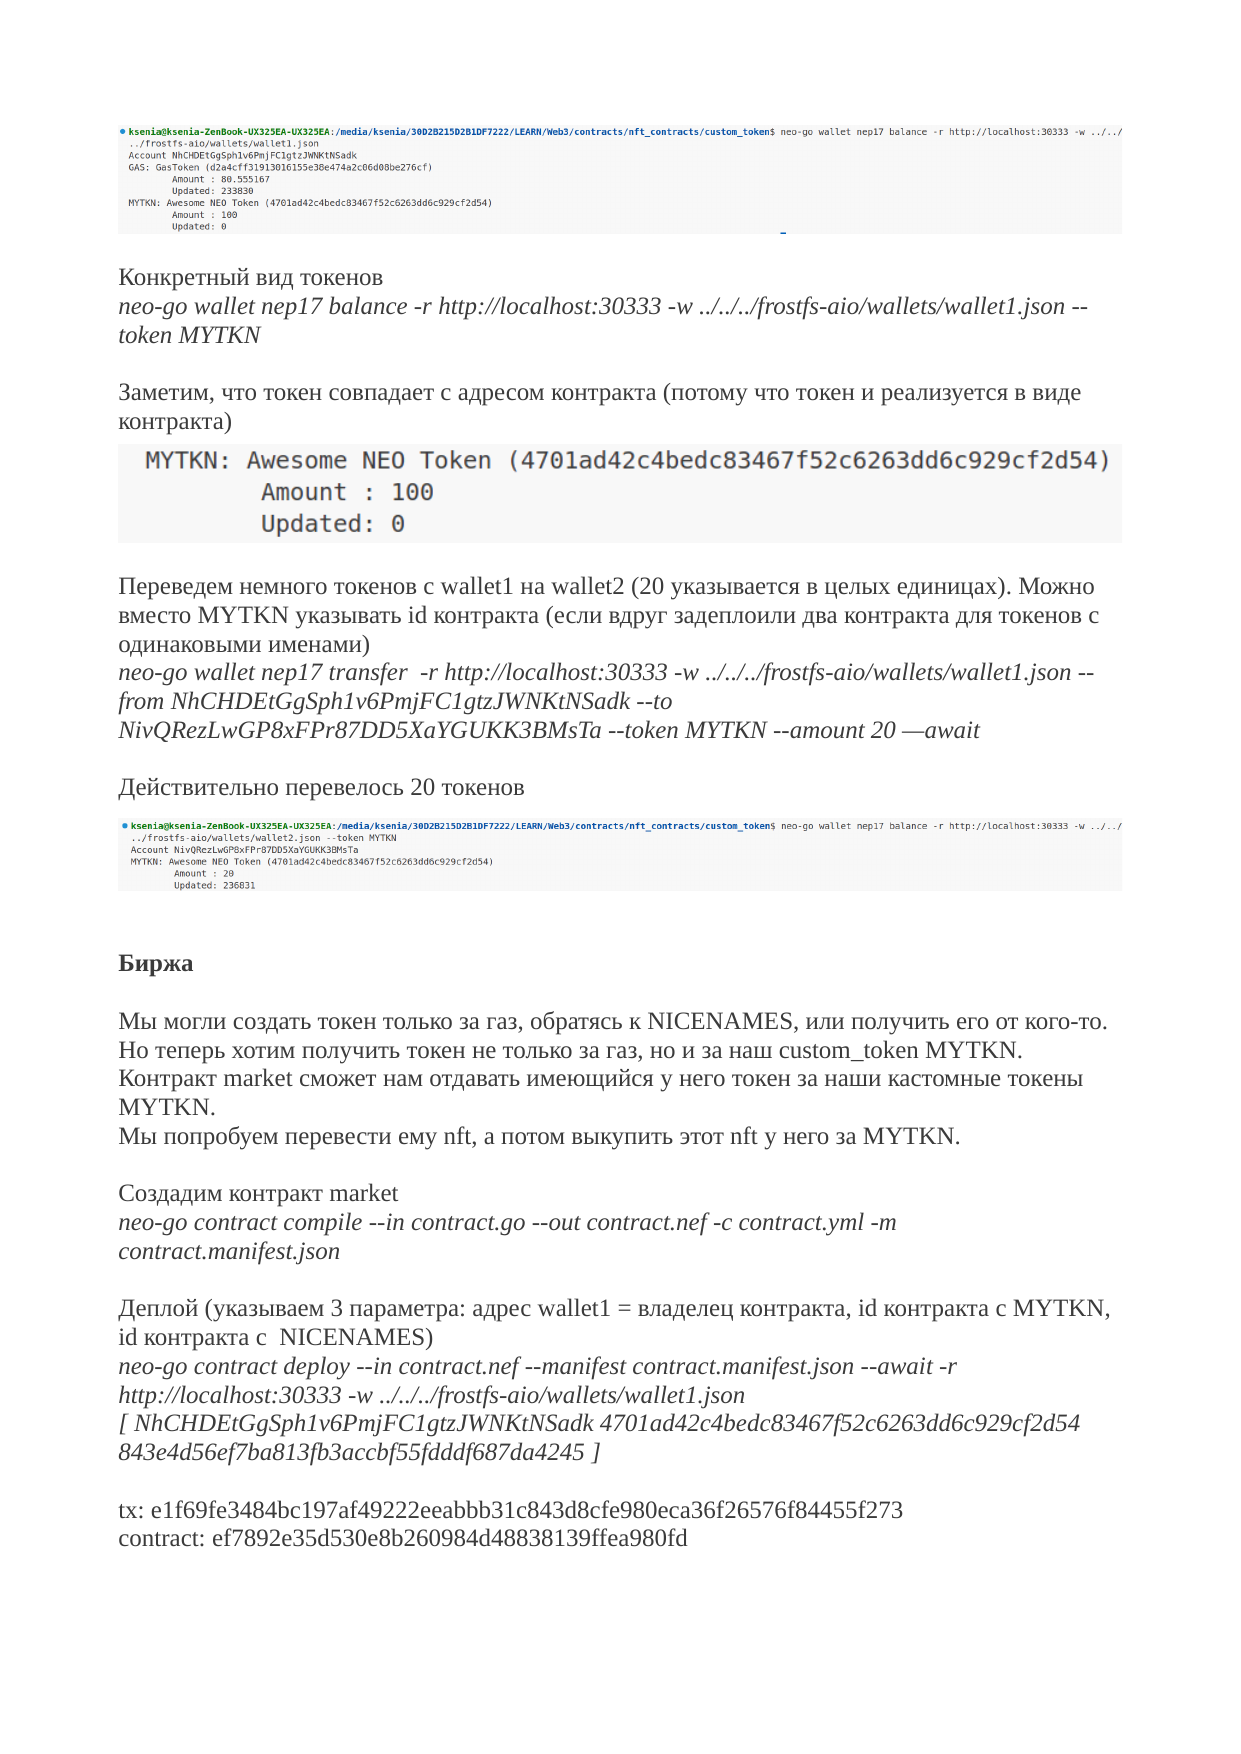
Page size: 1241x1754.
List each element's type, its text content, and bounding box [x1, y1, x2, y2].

text Переведем немного токенов с wallet1 на wallet2 (20 указывается в целых единицах). Можно вместо MYTKN указывать id контракта (если вдруг задеплоили два контракта для токенов с одинаковыми именами) [118, 571, 1122, 657]
text neo-go contract deploy --in contract.nef --manifest contract.manifest.json --await -r http://localhost:30333 -w ../../../frostfs-aio/wallets/wallet1.json [ NhCHDEtGgSph1v6PmjFC1gtzJWNKtNSadk 4701ad42c4bedc83467f52c6263dd6c929cf2d54 843e4d56ef7ba813fb3accbf55fdddf687da4245 ] [118, 1351, 1122, 1466]
text neo-go contract compile --in contract.go --out contract.nef -c contract.yml -m contract.manifest.json [118, 1207, 1122, 1265]
text Заметим, что токен совпадает с адресом контракта (потому что токен и реализуется в виде контракта) [118, 377, 1122, 435]
text Биржа [118, 948, 1122, 977]
text Конкретный вид токенов [118, 262, 1122, 291]
text Создадим контракт market [118, 1178, 1122, 1207]
text Мы могли создать токен только за газ, обратясь к NICENAMES, или получить его от кого-то. Но теперь хотим получить токен не только за газ, но и за наш custom_token MYTKN. Контракт market сможет нам отдавать имеющийся у него токен за наши кастомные токены MYTKN. [118, 1006, 1122, 1121]
text Мы попробуем перевести ему nft, а потом выкупить этот nft у него за MYTKN. [118, 1121, 1122, 1150]
picture [118, 125, 1123, 234]
text tx: e1f69fe3484bc197af49222eeabbb31c843d8cfe980eca36f26576f84455f273 [118, 1495, 1122, 1523]
text neo-go wallet nep17 transfer -r http://localhost:30333 -w ../../../frostfs-aio/wallets/wallet1.json --from NhCHDEtGgSph1v6PmjFC1gtzJWNKtNSadk --to NivQRezLwGP8xFPr87DD5XaYGUKK3BMsTa --token MYTKN --amount 20 —await [118, 657, 1122, 744]
text contract: ef7892e35d530e8b260984d48838139ffea980fd [118, 1523, 1122, 1552]
text neo-go wallet nep17 balance -r http://localhost:30333 -w ../../../frostfs-aio/wallets/wallet1.json --token MYTKN [118, 291, 1122, 349]
text Деплой (указываем 3 параметра: адрес wallet1 = владелец контракта, id контракта с MYTKN, id контракта с NICENAMES) [118, 1293, 1122, 1351]
picture [118, 444, 1123, 543]
text Действительно перевелось 20 токенов [118, 772, 1122, 801]
picture [118, 818, 1123, 891]
